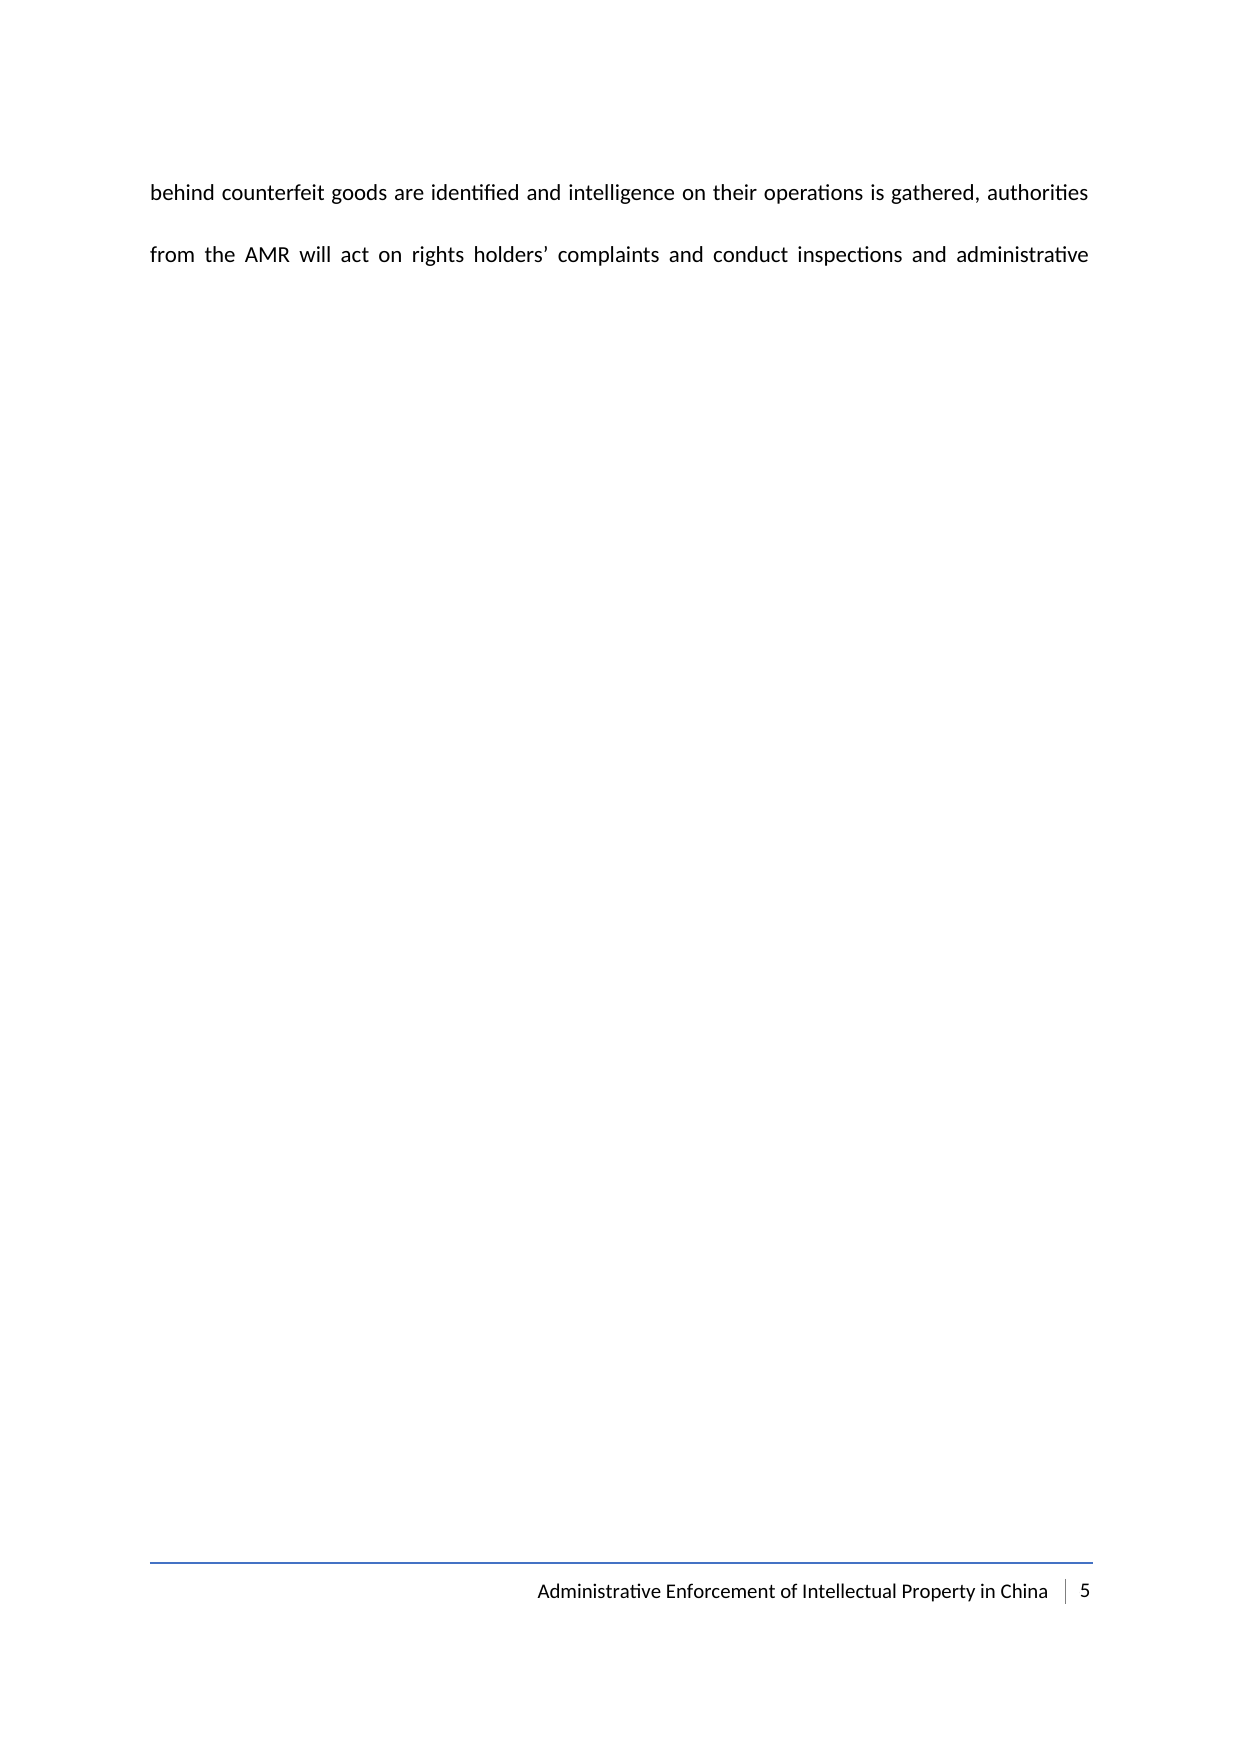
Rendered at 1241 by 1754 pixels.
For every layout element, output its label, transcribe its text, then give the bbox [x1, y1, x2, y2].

text behind counterfeit goods are identified and intelligence on their operations is gathered, authorities from the AMR will act on rights holders’ complaints and conduct inspections and administrative [150, 150, 1090, 275]
